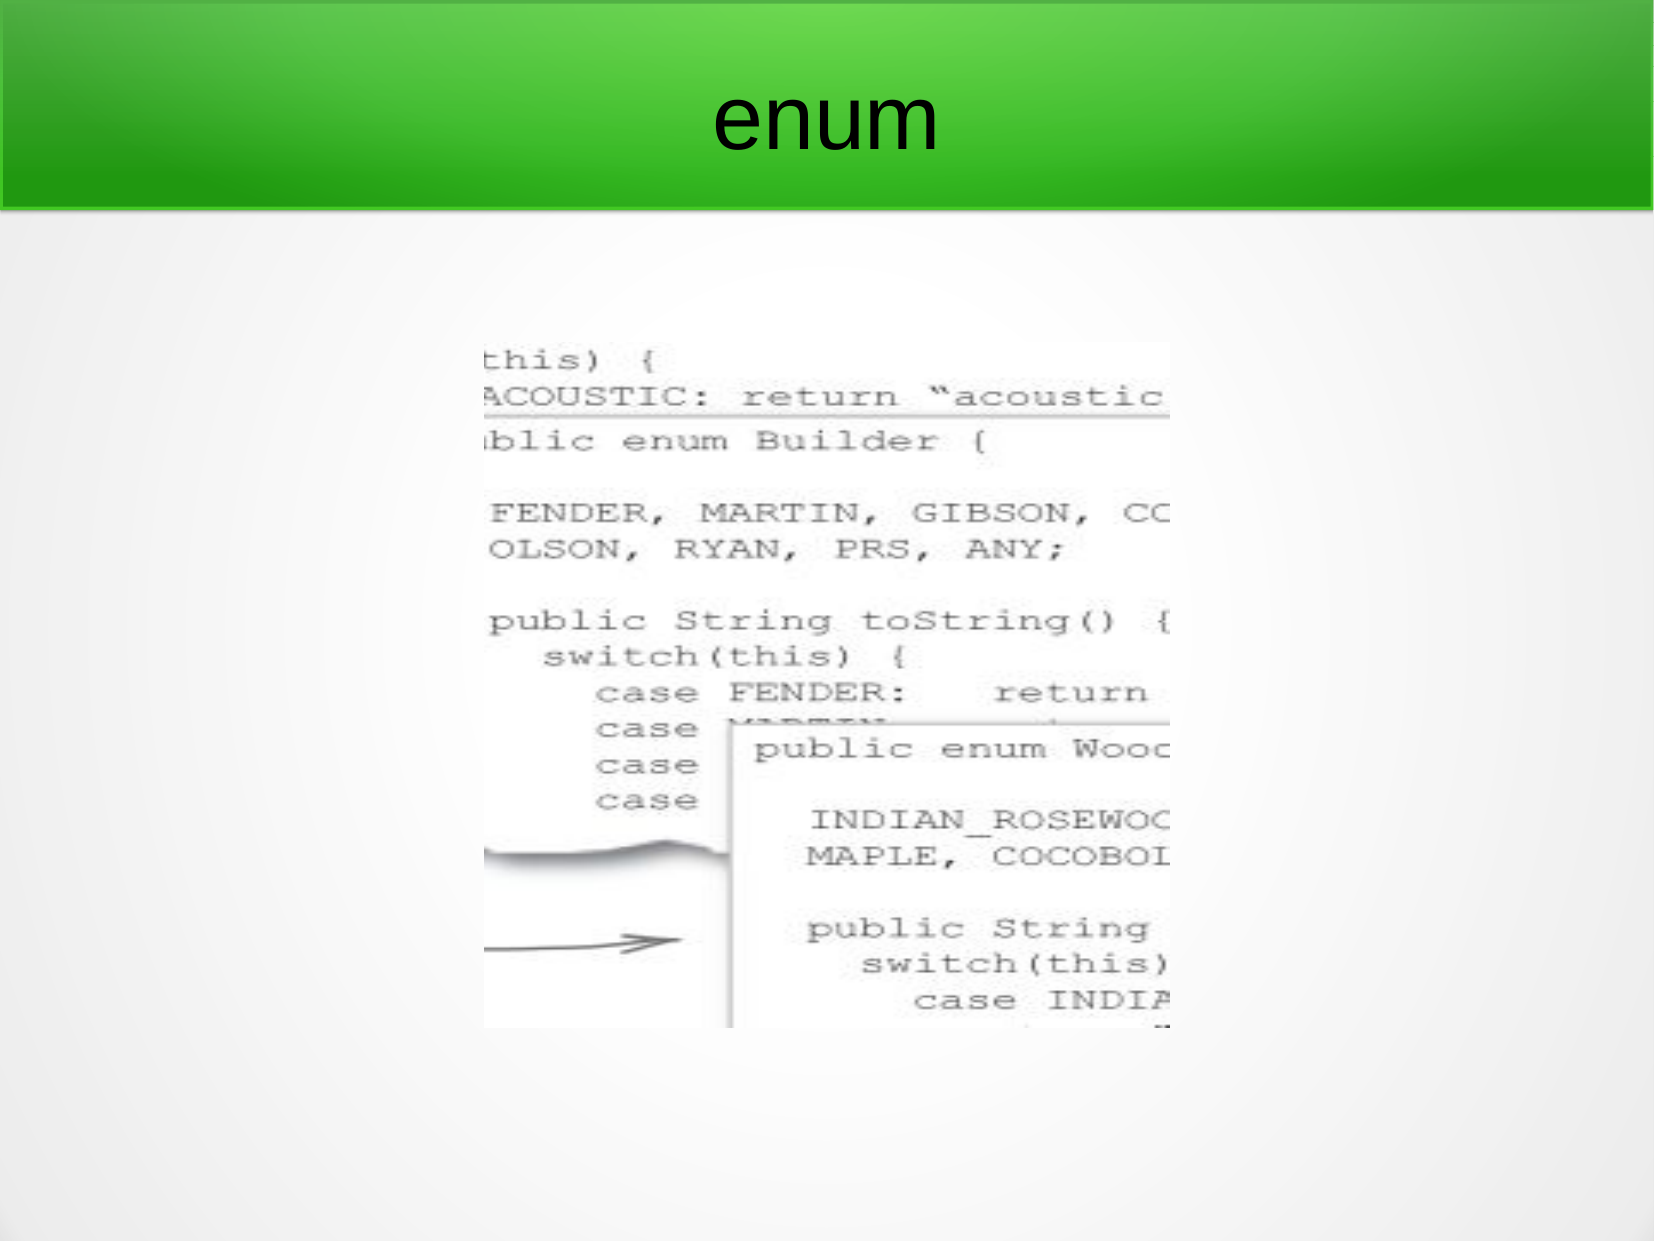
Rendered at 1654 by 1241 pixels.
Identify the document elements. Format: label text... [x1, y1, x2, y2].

picture [484, 342, 1170, 1028]
title enum [82, 47, 1571, 189]
